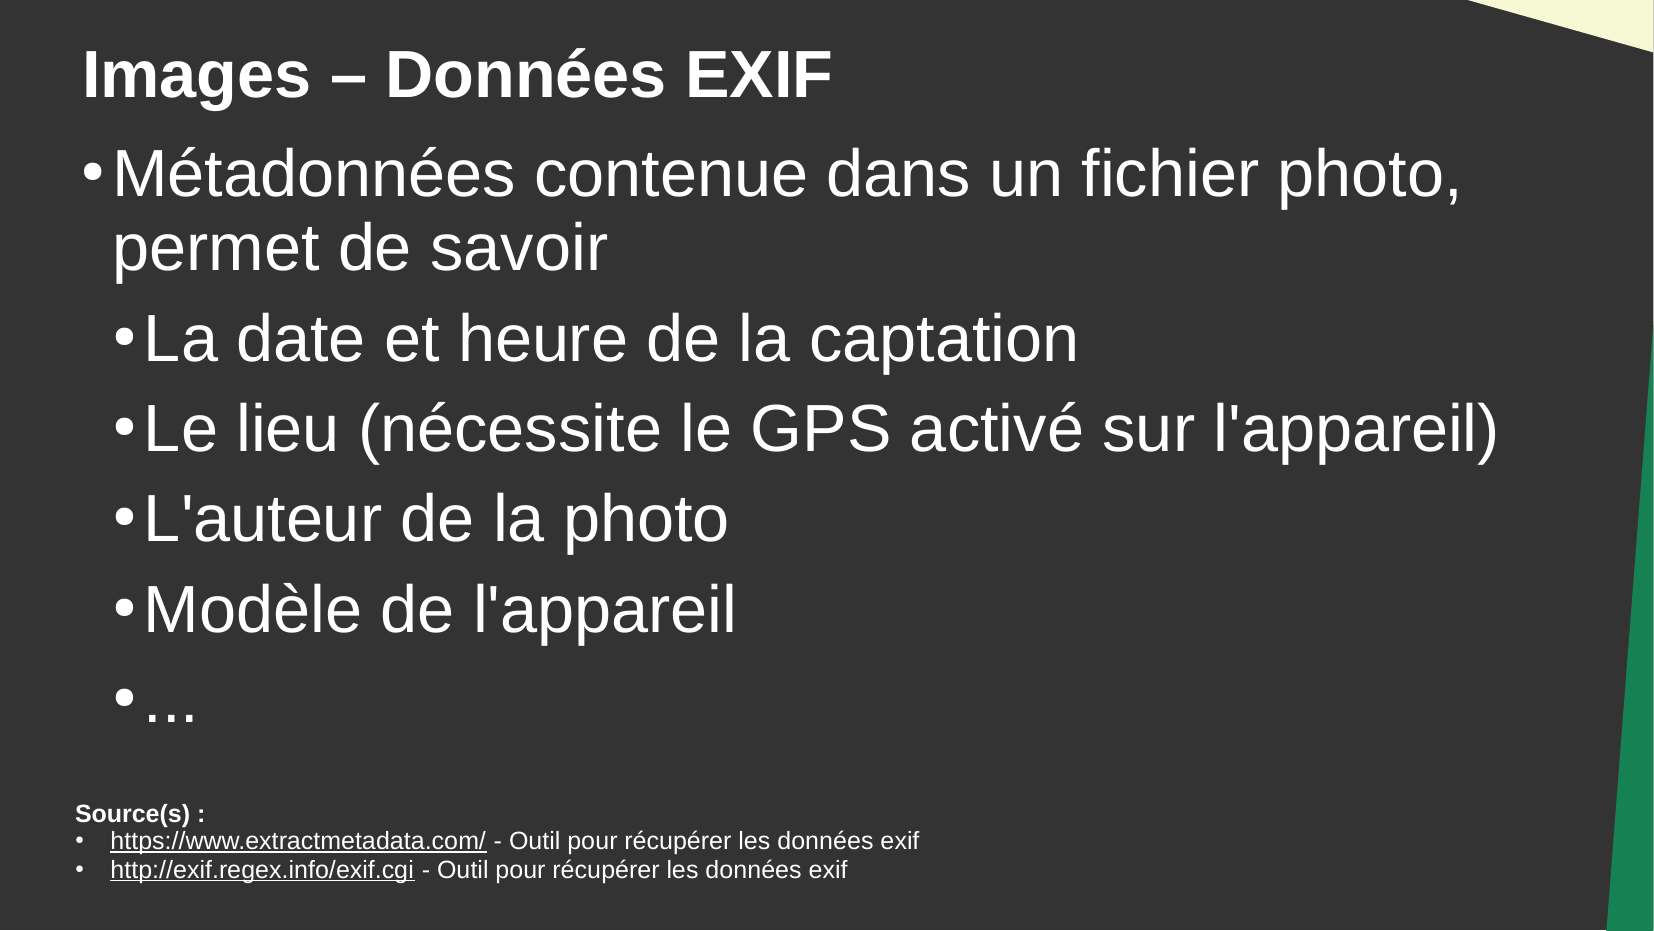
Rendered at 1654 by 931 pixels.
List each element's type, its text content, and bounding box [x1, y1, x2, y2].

text_box Source(s) : https://www.extractmetadata.com/ - Outil pour récupérer les données exif http://exif.regex.info/exif.cgi - Outil pour récupérer les données exif [60, 791, 1546, 919]
title Images – Données EXIF [82, 37, 1619, 112]
text_box [1606, 315, 1654, 931]
list Métadonnées contenue dans un fichier photo, permet de savoir La date et heure de la captation Le lieu (nécessite le GPS activé sur l'appareil) L'auteur de la photo Modèle de l'appareil ... [80, 135, 1560, 745]
text_box [1467, 0, 1654, 53]
